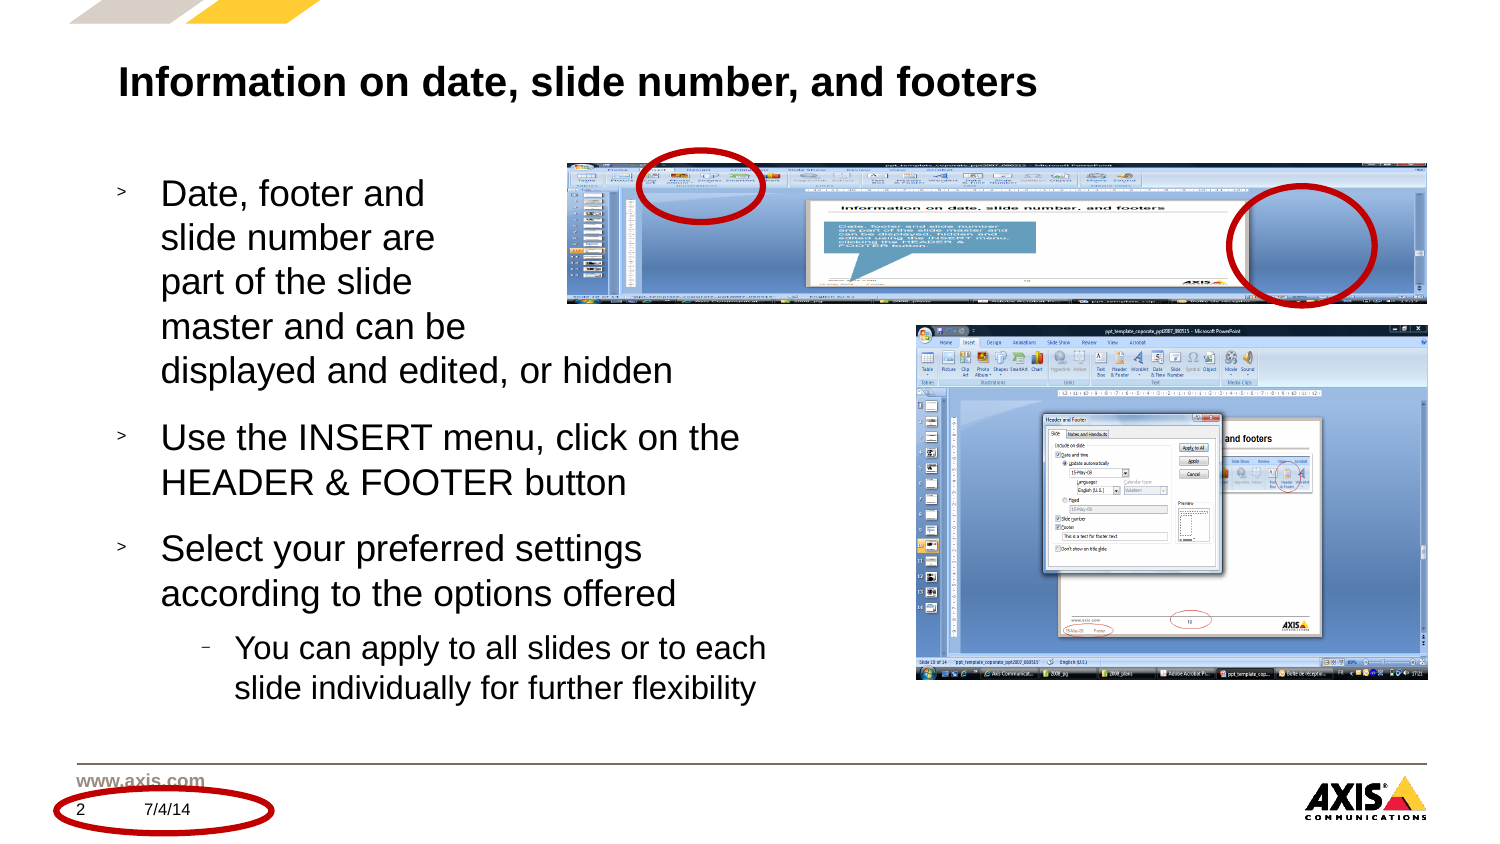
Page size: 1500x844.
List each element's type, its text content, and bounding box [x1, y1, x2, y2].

picture [567, 163, 1427, 304]
title Information on date, slide number, and footers [103, 47, 1462, 108]
picture [643, 163, 759, 218]
list Date, footer and slide number are part of the slide master and can be displayed and edited, or hidden Use the INSERT menu, click on the HEADER & FOOTER button Select your preferred settings according to the options offered You can apply to all slides or to each slide individually for further flexibility [102, 161, 921, 715]
text_box [61, 791, 120, 816]
picture [1305, 776, 1426, 820]
picture [1233, 190, 1371, 302]
text_box 7/4/14 [129, 791, 480, 837]
picture [916, 325, 1428, 680]
